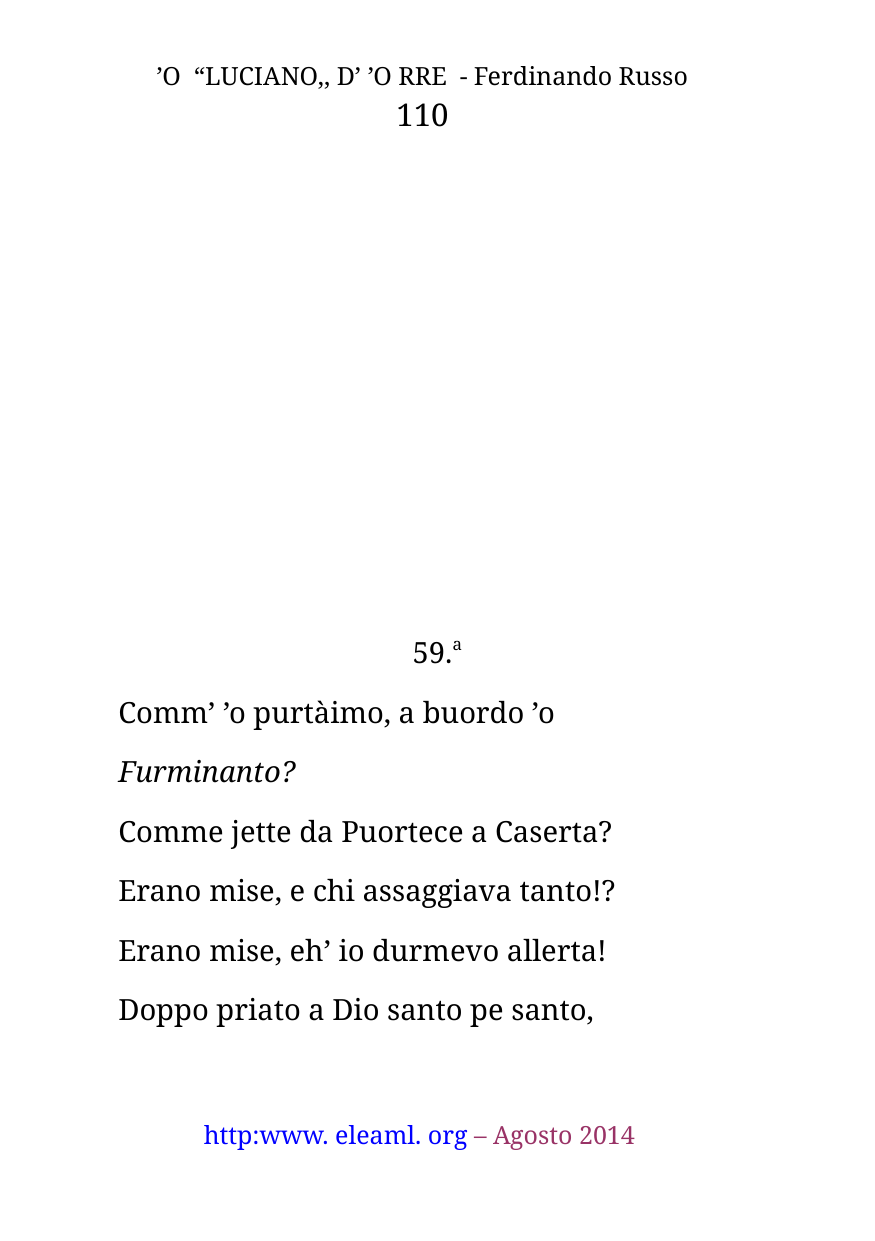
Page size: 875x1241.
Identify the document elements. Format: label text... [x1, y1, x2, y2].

text Comme jette da Puortece a Caserta? [118, 811, 726, 851]
text Doppo priato a Dio santo pe santo, [118, 989, 726, 1029]
text Erano mise, e chi assaggiava tanto!? [118, 871, 726, 910]
text Erano mise, eh’ io durmevo allerta! [118, 930, 726, 970]
text Comm’ ’o purtàimo, a buordo ’o Furminanto? [118, 692, 726, 791]
text 59.a [118, 633, 726, 672]
